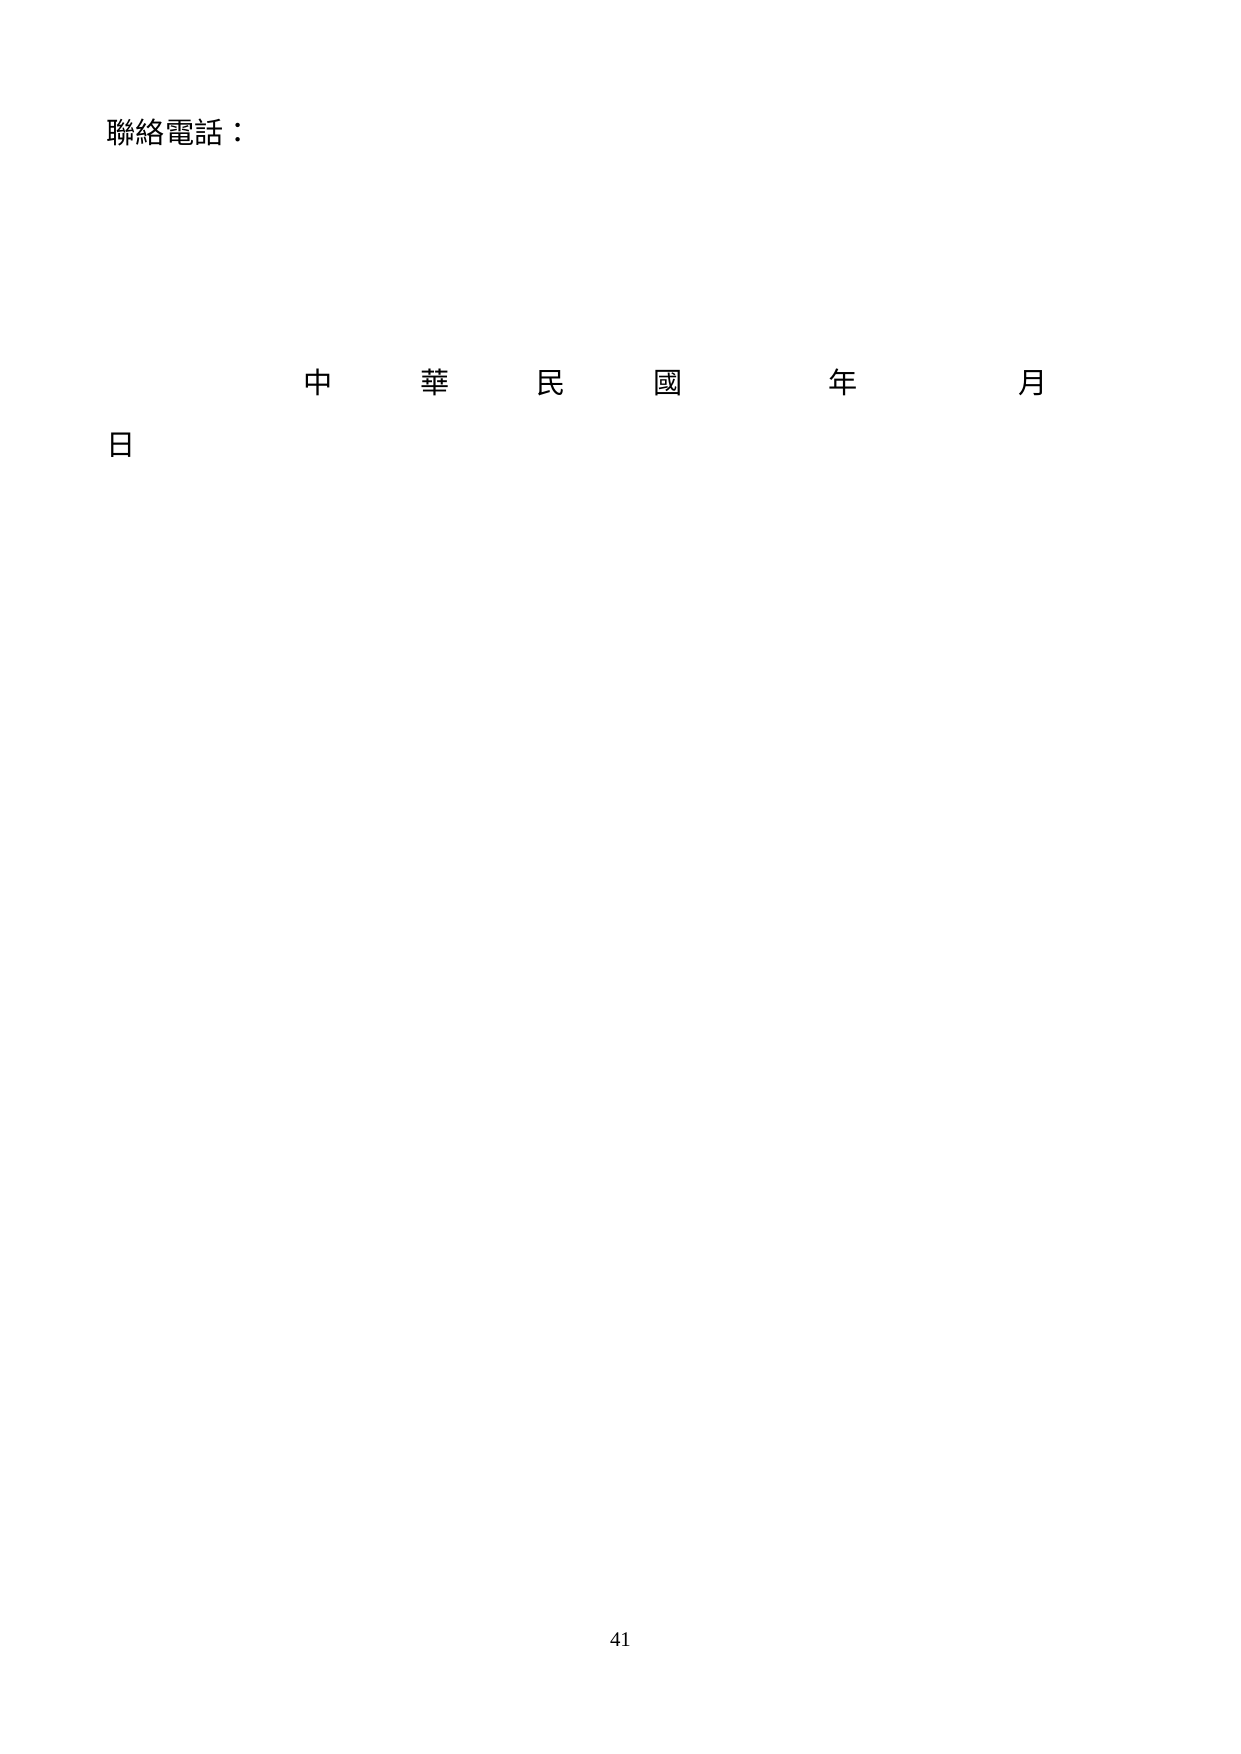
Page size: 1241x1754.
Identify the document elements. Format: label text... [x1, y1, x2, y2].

text 中 華 民 國 年 月 日 [106, 339, 1134, 464]
text 聯絡電話： [106, 89, 1134, 151]
